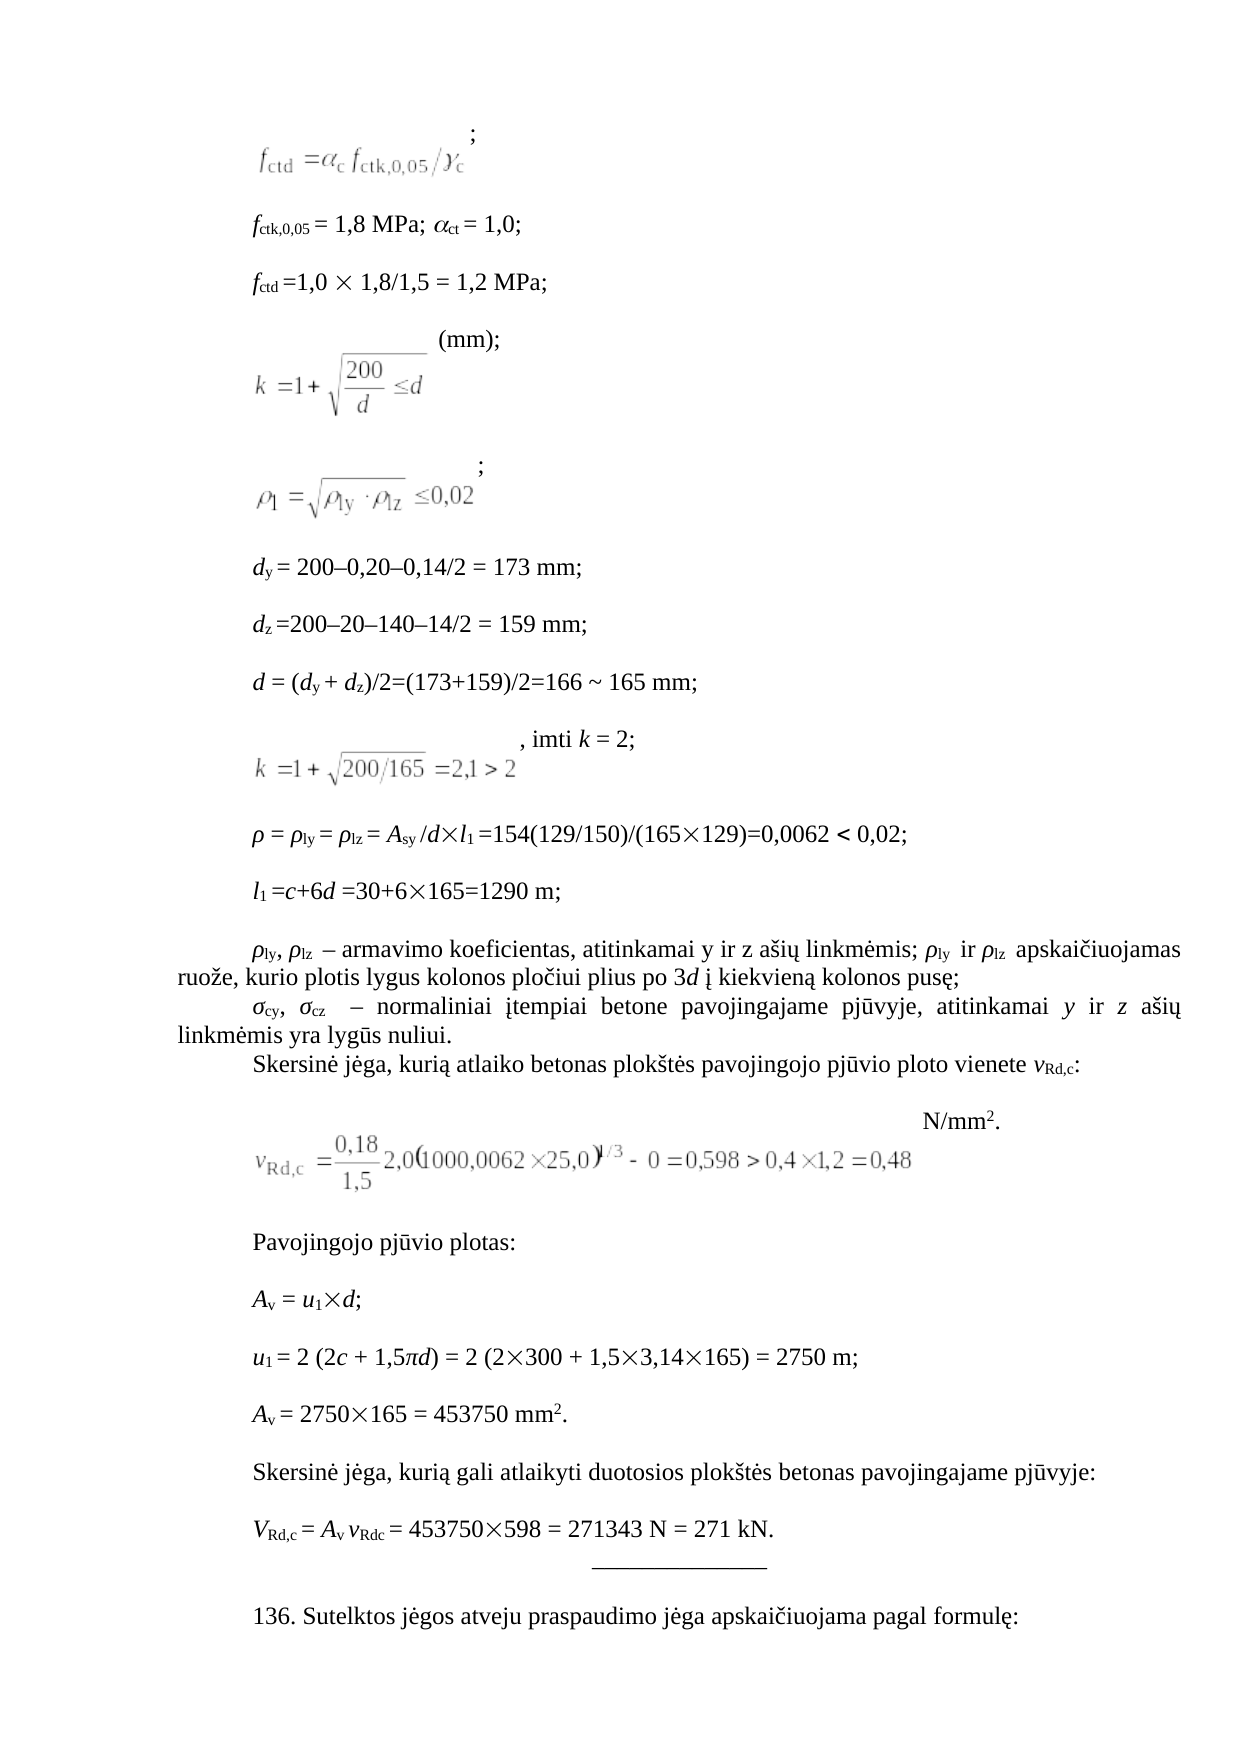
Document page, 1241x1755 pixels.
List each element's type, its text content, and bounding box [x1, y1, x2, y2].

text ; [177, 118, 1181, 181]
text d = (dy + dz)/2=(173+159)/2=166 ~ 165 mm; [177, 667, 1181, 696]
text Skersinė jėga, kurią gali atlaikyti duotosios plokštės betonas pavojingajame pjūvyje: [177, 1457, 1181, 1486]
text fctd =1,0 ´ 1,8/1,5 = 1,2 MPa; [177, 267, 1181, 296]
text Av = u1´d; [177, 1284, 1181, 1313]
text ______________ [177, 1543, 1181, 1572]
text 136. Sutelktos jėgos atveju praspaudimo jėga apskaičiuojama pagal formulę: [177, 1601, 1181, 1629]
text fctk,0,05 = 1,8 MPa; act = 1,0; [177, 209, 1181, 238]
text ρly, ρlz – armavimo koeficientas, atitinkamai y ir z ašių linkmėmis; ρly ir ρlz apskaičiuojamas ruože, kurio plotis lygus kolonos pločiui plius po 3d į kiekvieną kolonos pusę; [177, 934, 1181, 991]
text ; [177, 450, 1181, 523]
text (mm); [177, 324, 1181, 421]
text u1 = 2 (2c + 1,5πd) = 2 (2´300 + 1,5´3,14´165) = 2750 m; [177, 1342, 1181, 1371]
text dz =200–20–140–14/2 = 159 mm; [177, 609, 1181, 638]
text Pavojingojo pjūvio plotas: [177, 1227, 1181, 1256]
text σcy, σcz – normaliniai įtempiai betone pavojingajame pjūvyje, atitinkamai y ir z ašių linkmėmis yra lygūs nuliui. [177, 991, 1181, 1049]
text dy = 200–0,20–0,14/2 = 173 mm; [177, 552, 1181, 581]
text Av = 2750´165 = 453750 mm2. [177, 1399, 1181, 1428]
text , imti k = 2; [177, 724, 1181, 790]
text VRd,c = Av vRdc = 453750´598 = 271343 N = 271 kN. [177, 1514, 1181, 1543]
text ρ = ρly = ρlz = Asy /d´l1 =154(129/150)/(165´129)=0,0062 < 0,02; [177, 819, 1181, 847]
text l1 =c+6d =30+6´165=1290 m; [177, 876, 1181, 905]
text N/mm2. [177, 1106, 1181, 1198]
text Skersinė jėga, kurią atlaiko betonas plokštės pavojingojo pjūvio ploto vienete vRd,c: [177, 1049, 1181, 1077]
